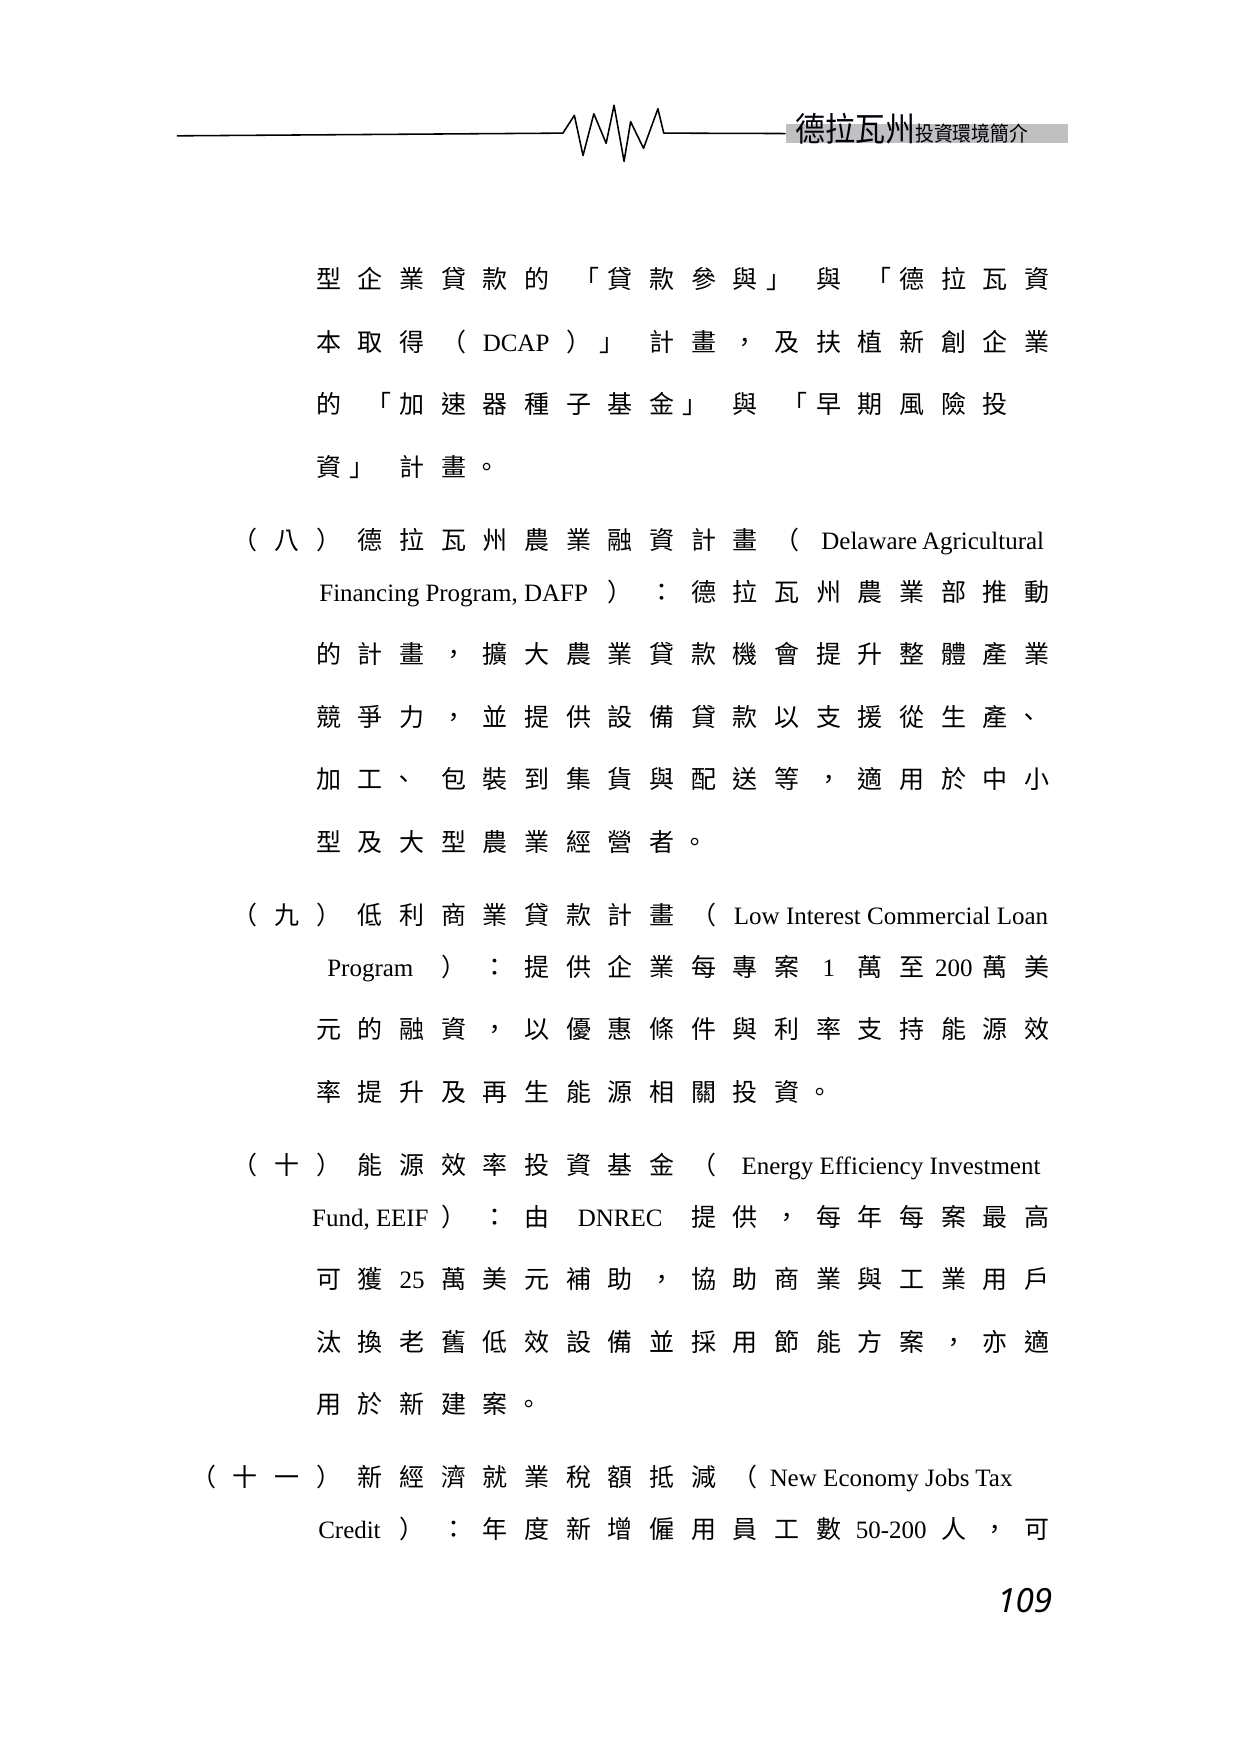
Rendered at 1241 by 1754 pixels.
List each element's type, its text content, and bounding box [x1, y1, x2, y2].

text （九）低利商業貸款計畫（Low Interest Commercial Loan Program）：提供企業每專案1萬至200萬美元的融資，以優惠條件與利率支持能源效率提升及再生能源相關投資。 [207, 861, 1058, 1111]
text 型企業貸款的「貸款參與」與「德拉瓦資本取得（DCAP）」計畫，及扶植新創企業的「加速器種子基金」與「早期風險投資」計畫。 [207, 236, 1058, 486]
text （十）能源效率投資基金（Energy Efficiency Investment Fund, EEIF）：由DNREC提供，每年每案最高可獲25萬美元補助，協助商業與工業用戶汰換老舊低效設備並採用節能方案，亦適用於新建案。 [207, 1111, 1058, 1424]
text （十一）新經濟就業稅額抵減（New Economy Jobs Tax Credit）：年度新增僱用員工數50-200人，可 [183, 1424, 1058, 1549]
text （八）德拉瓦州農業融資計畫（Delaware Agricultural Financing Program, DAFP）：德拉瓦州農業部推動的計畫，擴大農業貸款機會提升整體產業競爭力，並提供設備貸款以支援從生產、加工、包裝到集貨與配送等，適用於中小型及大型農業經營者。 [207, 486, 1058, 861]
